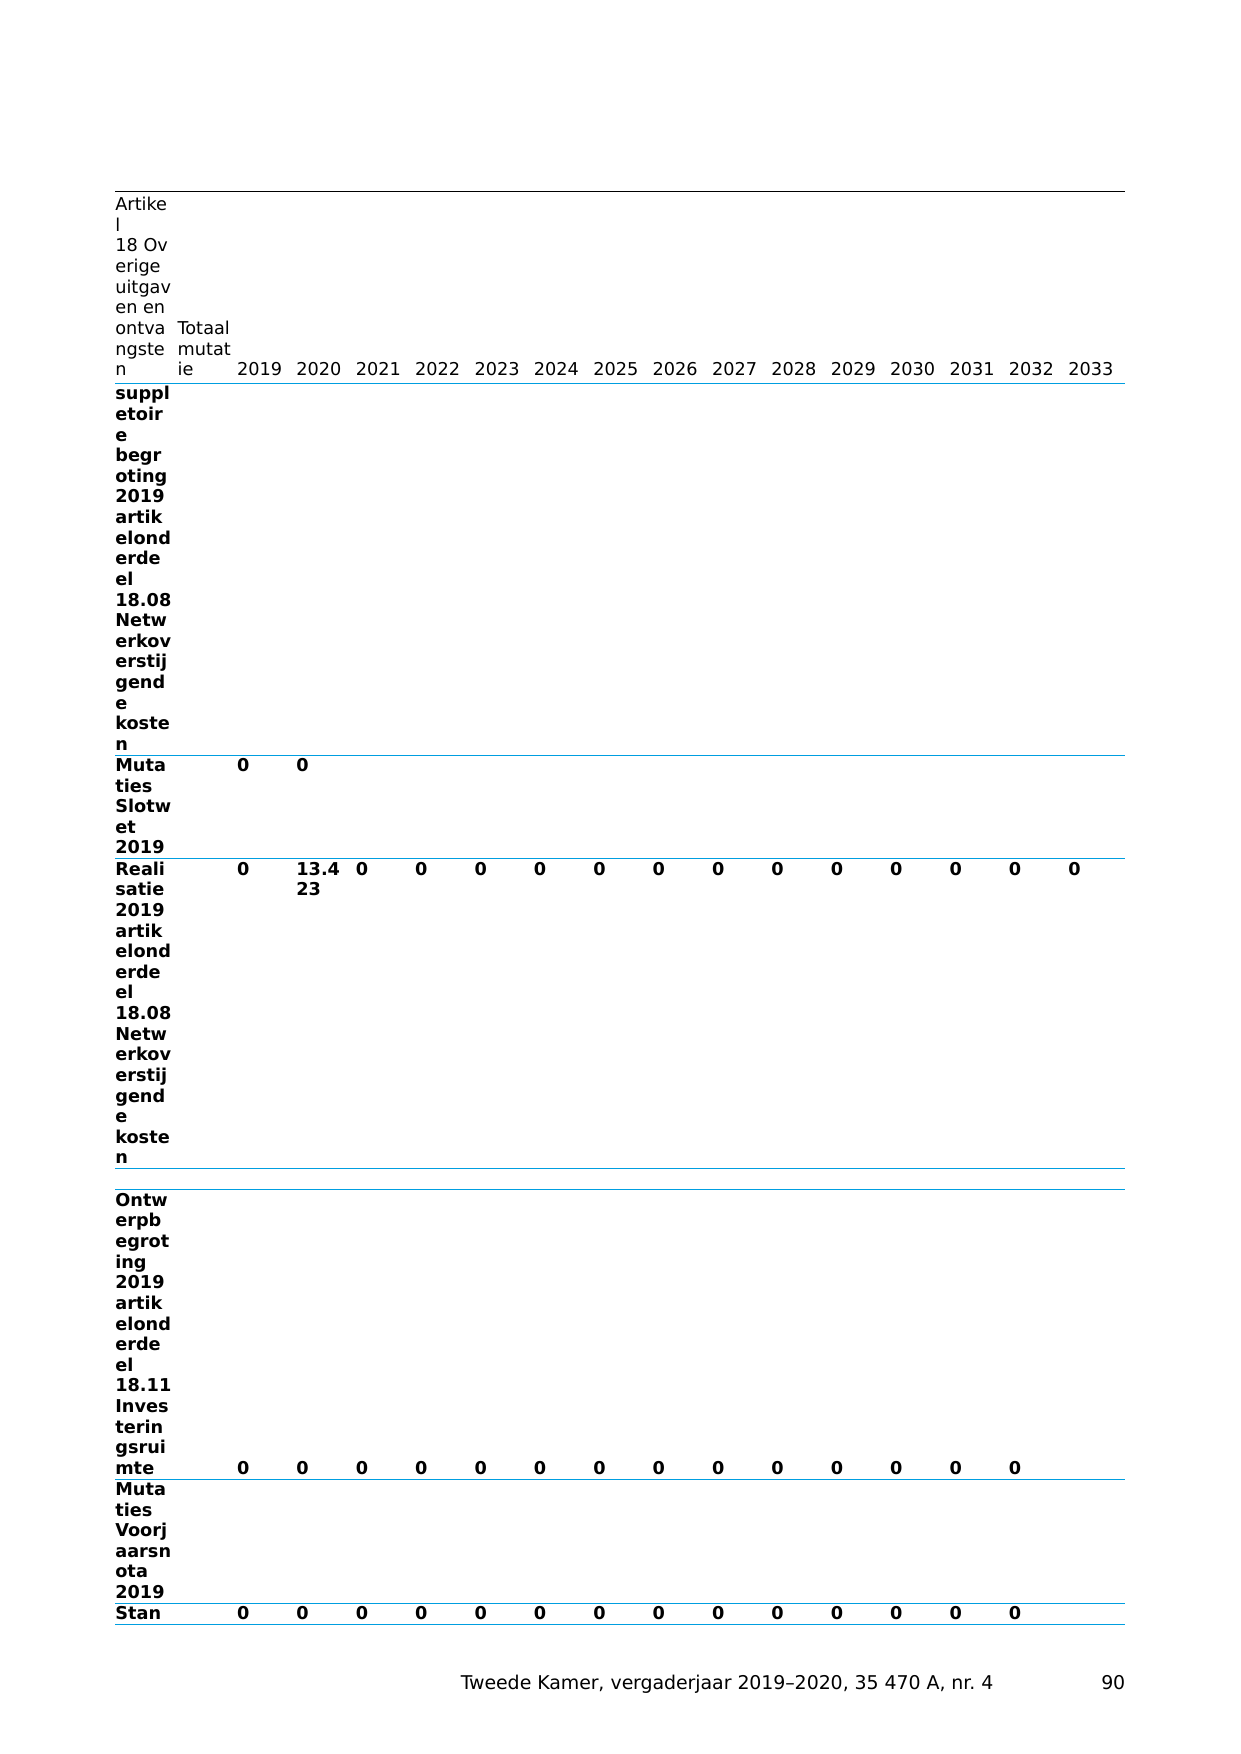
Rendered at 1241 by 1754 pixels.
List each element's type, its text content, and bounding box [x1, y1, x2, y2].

table_cell Stan [115, 1604, 174, 1624]
table_cell [768, 756, 828, 858]
table_cell [590, 756, 649, 858]
table_cell [175, 1604, 234, 1624]
table_cell [590, 384, 649, 754]
table_cell 0 [234, 859, 293, 1168]
table_cell [531, 384, 590, 754]
table_cell 0 [353, 1190, 412, 1478]
table_cell 0 [234, 756, 293, 858]
table_cell [768, 1169, 828, 1189]
table_cell [709, 1480, 768, 1603]
table_cell 0 [709, 1190, 768, 1478]
table_cell [293, 384, 353, 754]
table_cell [828, 1169, 887, 1189]
table_cell [650, 1480, 709, 1603]
table_cell 0 [531, 859, 590, 1168]
table_cell [293, 1169, 353, 1189]
table_cell 0 [1065, 859, 1125, 1168]
table_header 2022 [412, 192, 471, 383]
table_cell Mutaties Slotwet 2019 [115, 756, 174, 858]
table_cell [1065, 756, 1125, 858]
table_cell [412, 1480, 471, 1603]
table_cell [650, 384, 709, 754]
table_cell [471, 1480, 531, 1603]
table_cell [1006, 1169, 1065, 1189]
table_header 2019 [234, 192, 293, 383]
table_cell 0 [946, 1604, 1006, 1624]
table_cell 0 [531, 1190, 590, 1478]
table_header 2031 [946, 192, 1006, 383]
table_cell 0 [887, 1604, 946, 1624]
table_cell [175, 859, 234, 1168]
table_cell [1006, 1480, 1065, 1603]
table_cell [471, 1169, 531, 1189]
table_cell [175, 384, 234, 754]
table_cell [768, 1480, 828, 1603]
table_cell [1065, 1480, 1125, 1603]
table_cell [828, 384, 887, 754]
table_cell [590, 1480, 649, 1603]
table_cell [887, 756, 946, 858]
table_header 2030 [887, 192, 946, 383]
table_cell 0 [234, 1604, 293, 1624]
table_cell [412, 1169, 471, 1189]
table_cell [828, 756, 887, 858]
table_cell [887, 384, 946, 754]
table_cell 0 [1006, 859, 1065, 1168]
table_header 2025 [590, 192, 649, 383]
table_cell 0 [828, 1190, 887, 1478]
table_cell 0 [768, 1604, 828, 1624]
table_cell [946, 1169, 1006, 1189]
table_cell [887, 1480, 946, 1603]
table_cell [590, 1169, 649, 1189]
table_cell [1065, 1190, 1125, 1478]
table_cell 0 [293, 756, 353, 858]
table_header 2026 [650, 192, 709, 383]
table_cell [412, 756, 471, 858]
table_cell [1006, 756, 1065, 858]
table_cell [650, 756, 709, 858]
table_cell [115, 1169, 174, 1189]
table_cell [1065, 384, 1125, 754]
table_cell Ontwerpbegroting 2019 artikelonderdeel 18.11 Investeringsruimte [115, 1190, 174, 1478]
table_cell [709, 1169, 768, 1189]
table_cell [471, 384, 531, 754]
table_cell [946, 1480, 1006, 1603]
table_cell 0 [590, 1604, 649, 1624]
table_cell [709, 756, 768, 858]
table_cell [175, 1169, 234, 1189]
table_cell [1065, 1169, 1125, 1189]
table_cell [828, 1480, 887, 1603]
table_header 2023 [471, 192, 531, 383]
table_cell [412, 384, 471, 754]
table_cell 0 [650, 1190, 709, 1478]
table_cell [471, 756, 531, 858]
table_cell [946, 756, 1006, 858]
table_cell [531, 1169, 590, 1189]
table_cell 0 [293, 1190, 353, 1478]
table_cell 0 [353, 1604, 412, 1624]
table_header 2028 [768, 192, 828, 383]
table_cell 0 [590, 859, 649, 1168]
table_cell 0 [471, 859, 531, 1168]
table_header 2033 [1065, 192, 1125, 383]
table_cell 0 [412, 1190, 471, 1478]
table_cell 0 [293, 1604, 353, 1624]
table_cell Realisatie 2019 artikelonderdeel 18.08 Netwerkoverstijgende kosten [115, 859, 174, 1168]
table_cell [353, 1169, 412, 1189]
table_cell 0 [650, 859, 709, 1168]
table_cell [234, 1169, 293, 1189]
table_cell 0 [234, 1190, 293, 1478]
table_cell [768, 384, 828, 754]
table_cell 0 [887, 859, 946, 1168]
table_cell [234, 1480, 293, 1603]
table_cell 0 [828, 859, 887, 1168]
table_cell [234, 384, 293, 754]
table_cell 0 [768, 1190, 828, 1478]
table_cell 0 [828, 1604, 887, 1624]
table_cell 0 [590, 1190, 649, 1478]
table_cell 0 [471, 1604, 531, 1624]
table_cell 0 [709, 859, 768, 1168]
table_cell 0 [1006, 1604, 1065, 1624]
table_header 2021 [353, 192, 412, 383]
table_cell [175, 1190, 234, 1478]
table_cell 0 [531, 1604, 590, 1624]
table_cell [353, 756, 412, 858]
table_cell 0 [353, 859, 412, 1168]
table_cell [1065, 1604, 1125, 1624]
table_cell [293, 1480, 353, 1603]
table_cell 0 [412, 1604, 471, 1624]
table_cell 0 [1006, 1190, 1065, 1478]
table_header 2027 [709, 192, 768, 383]
table_header 2032 [1006, 192, 1065, 383]
table_cell [531, 1480, 590, 1603]
table_cell 0 [650, 1604, 709, 1624]
table_cell [353, 1480, 412, 1603]
table_cell [709, 384, 768, 754]
table_cell 0 [709, 1604, 768, 1624]
table_cell 0 [768, 859, 828, 1168]
table_cell Mutaties Voorjaarsnota 2019 [115, 1480, 174, 1603]
table_cell [531, 756, 590, 858]
table_cell [175, 1480, 234, 1603]
table_header Artikel 18 Overige uitgaven en ontvangsten [115, 192, 174, 383]
table_header 2020 [293, 192, 353, 383]
table_cell 0 [412, 859, 471, 1168]
table_cell 13.423 [293, 859, 353, 1168]
table_cell [650, 1169, 709, 1189]
table_cell suppletoire begroting 2019 artikelonderdeel 18.08 Netwerkoverstijgende kosten [115, 384, 174, 754]
table_cell [175, 756, 234, 858]
table_cell [946, 384, 1006, 754]
table_header 2029 [828, 192, 887, 383]
table_cell [887, 1169, 946, 1189]
table_cell 0 [887, 1190, 946, 1478]
table_cell 0 [471, 1190, 531, 1478]
table_header Totaal mutatie [175, 192, 234, 383]
table_cell 0 [946, 859, 1006, 1168]
table_cell 0 [946, 1190, 1006, 1478]
table_cell [353, 384, 412, 754]
table_cell [1006, 384, 1065, 754]
table_header 2024 [531, 192, 590, 383]
